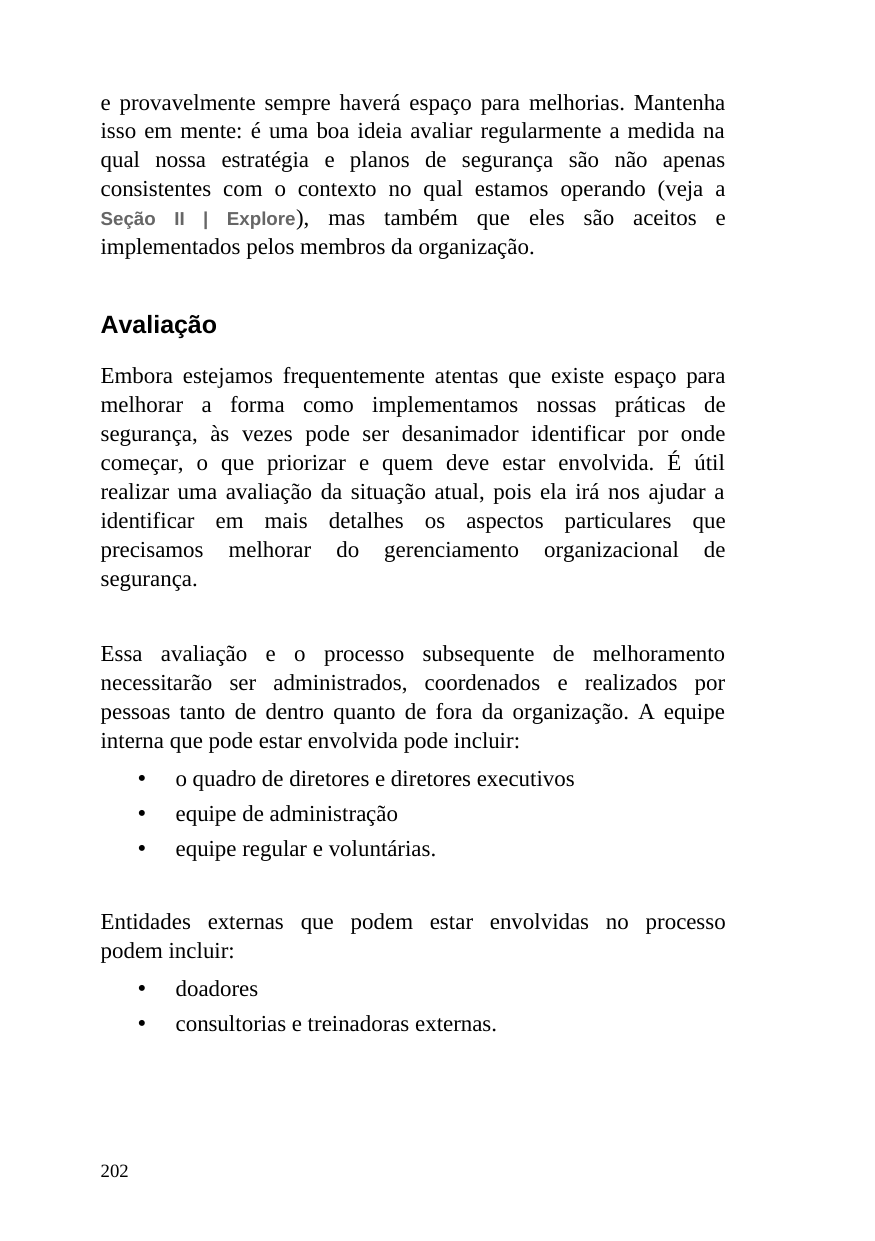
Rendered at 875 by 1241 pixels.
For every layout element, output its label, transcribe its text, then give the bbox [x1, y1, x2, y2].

list equipe de administração [138, 800, 726, 827]
list o quadro de diretores e diretores executivos [138, 765, 726, 791]
list consultorias e treinadoras externas. [138, 1010, 726, 1037]
list doadores [138, 975, 726, 1002]
text Entidades externas que podem estar envolvidas no processo podem incluir: [100, 908, 726, 964]
list equipe regular e voluntárias. [138, 835, 726, 862]
text Essa avaliação e o processo subsequente de melhoramento necessitarão ser administrados, coordenados e realizados por pessoas tanto de dentro quanto de fora da organização. A equipe interna que pode estar envolvida pode incluir: [100, 640, 726, 753]
text Embora estejamos frequentemente atentas que existe espaço para melhorar a forma como implementamos nossas práticas de segurança, às vezes pode ser desanimador identificar por onde começar, o que priorizar e quem deve estar envolvida. É útil realizar uma avaliação da situação atual, pois ela irá nos ajudar a identificar em mais detalhes os aspectos particulares que precisamos melhorar do gerenciamento organizacional de segurança. [100, 362, 726, 591]
subtitle Avaliação [100, 309, 726, 338]
text e provavelmente sempre haverá espaço para melhorias. Mantenha isso em mente: é uma boa ideia avaliar regularmente a medida na qual nossa estratégia e planos de segurança são não apenas consistentes com o contexto no qual estamos operando (veja a Seção II | Explore), mas também que eles são aceitos e implementados pelos membros da organização. [100, 88, 726, 260]
